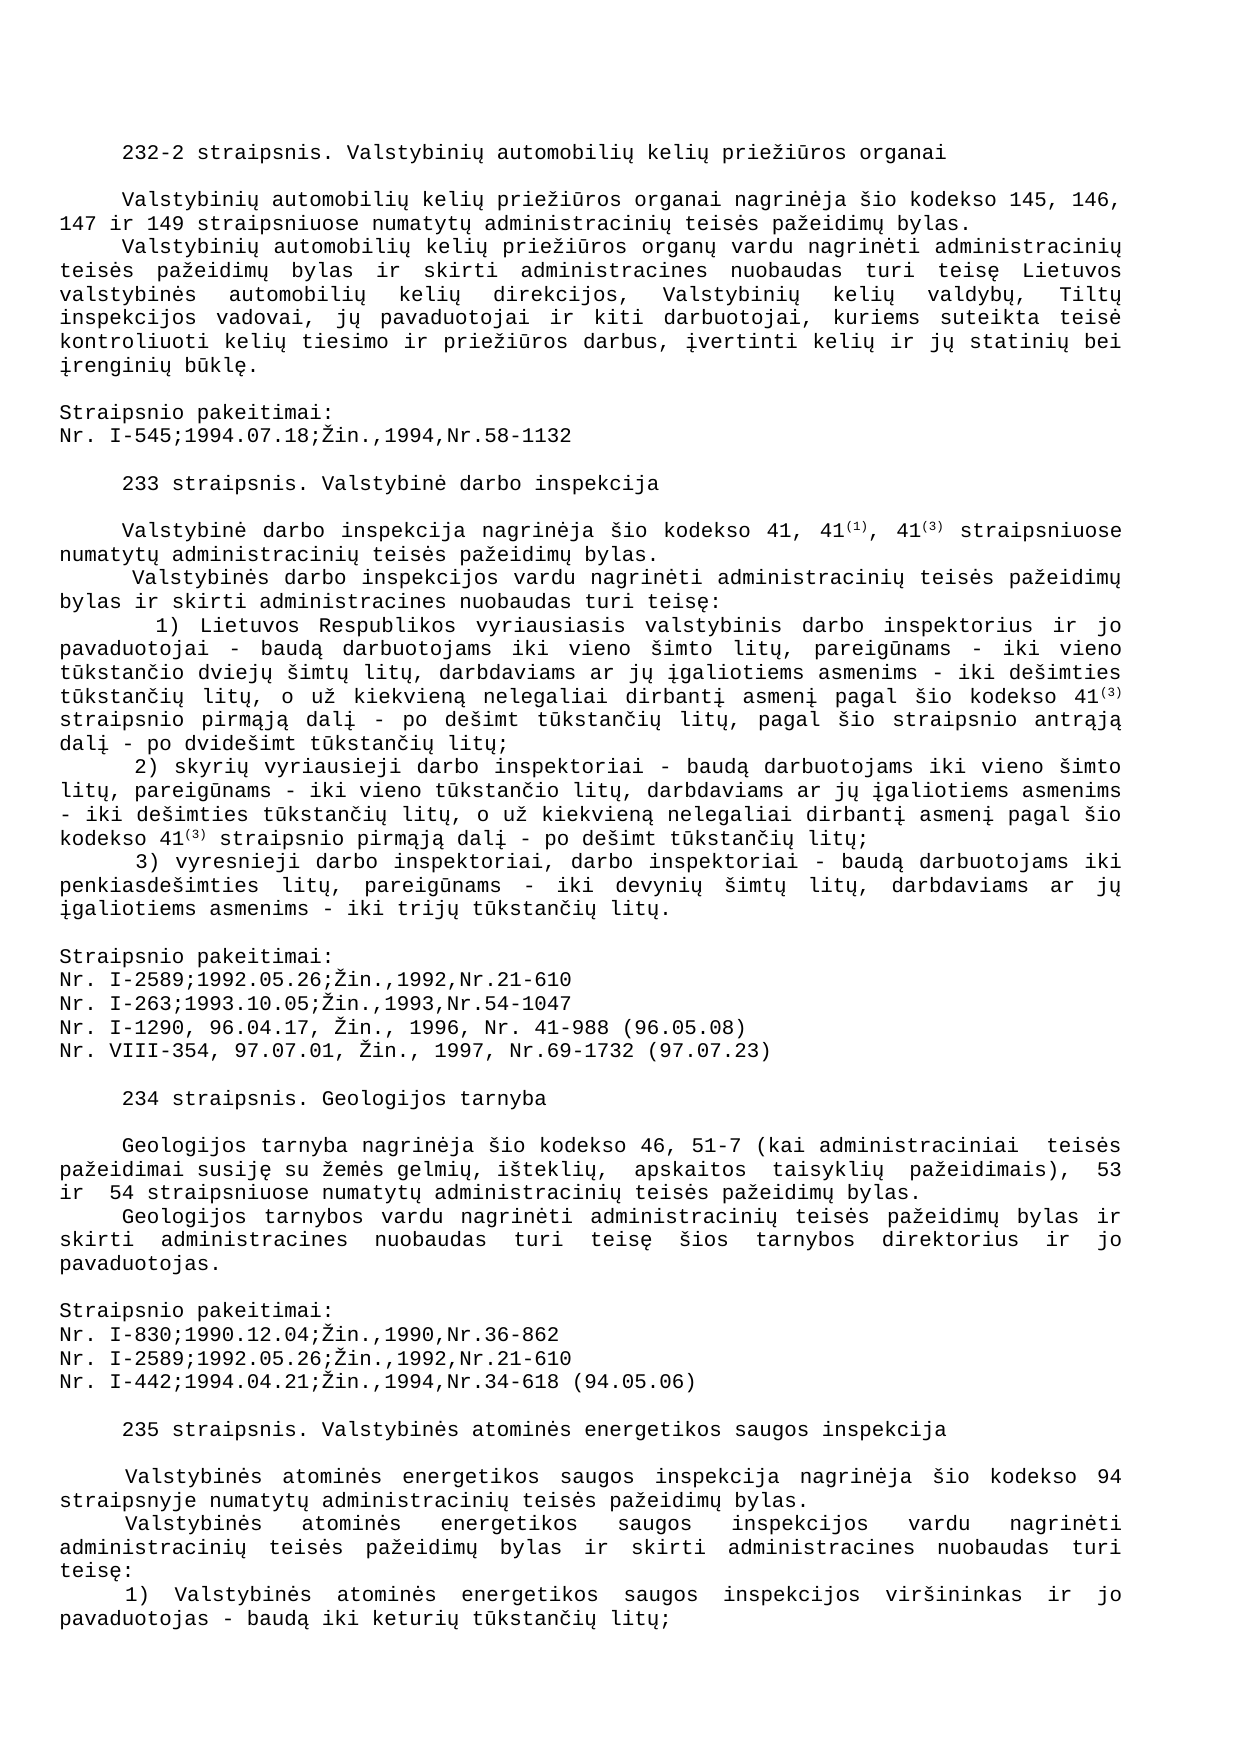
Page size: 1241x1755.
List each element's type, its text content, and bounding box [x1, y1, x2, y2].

text 233 straipsnis. Valstybinė darbo inspekcija [59, 473, 1122, 496]
text Nr. I-545;1994.07.18;Žin.,1994,Nr.58-1132 [59, 426, 1122, 449]
text Valstybinės atominės energetikos saugos inspekcijos vardu nagrinėti administracinių teisės pažeidimų bylas ir skirti administracines nuobaudas turi teisę: [59, 1513, 1122, 1584]
text Valstybinių automobilių kelių priežiūros organai nagrinėja šio kodekso 145, 146, 147 ir 149 straipsniuose numatytų administracinių teisės pažeidimų bylas. [59, 189, 1122, 236]
text 234 straipsnis. Geologijos tarnyba [59, 1088, 1122, 1111]
text 235 straipsnis. Valstybinės atominės energetikos saugos inspekcija [59, 1419, 1122, 1442]
text Geologijos tarnyba nagrinėja šio kodekso 46, 51-7 (kai administraciniai teisės pažeidimai susiję su žemės gelmių, išteklių, apskaitos taisyklių pažeidimais), 53 ir 54 straipsniuose numatytų administracinių teisės pažeidimų bylas. [59, 1135, 1122, 1206]
text Nr. I-1290, 96.04.17, Žin., 1996, Nr. 41-988 (96.05.08) [59, 1017, 1122, 1040]
text Nr. I-442;1994.04.21;Žin.,1994,Nr.34-618 (94.05.06) [59, 1371, 1122, 1395]
text Valstybinė darbo inspekcija nagrinėja šio kodekso 41, 41(1), 41(3) straipsniuose numatytų administracinių teisės pažeidimų bylas. [59, 520, 1122, 567]
text Valstybinės atominės energetikos saugos inspekcija nagrinėja šio kodekso 94 straipsnyje numatytų administracinių teisės pažeidimų bylas. [59, 1466, 1122, 1513]
text Nr. I-2589;1992.05.26;Žin.,1992,Nr.21-610 [59, 1348, 1122, 1371]
text 1) Valstybinės atominės energetikos saugos inspekcijos viršininkas ir jo pavaduotojas - baudą iki keturių tūkstančių litų; [59, 1584, 1122, 1631]
text Nr. VIII-354, 97.07.01, Žin., 1997, Nr.69-1732 (97.07.23) [59, 1040, 1122, 1064]
text Valstybinių automobilių kelių priežiūros organų vardu nagrinėti administracinių teisės pažeidimų bylas ir skirti administracines nuobaudas turi teisę Lietuvos valstybinės automobilių kelių direkcijos, Valstybinių kelių valdybų, Tiltų inspekcijos vadovai, jų pavaduotojai ir kiti darbuotojai, kuriems suteikta teisė kontroliuoti kelių tiesimo ir priežiūros darbus, įvertinti kelių ir jų statinių bei įrenginių būklę. [59, 236, 1122, 378]
text 2) skyrių vyriausieji darbo inspektoriai - baudą darbuotojams iki vieno šimto litų, pareigūnams - iki vieno tūkstančio litų, darbdaviams ar jų įgaliotiems asmenims - iki dešimties tūkstančių litų, o už kiekvieną nelegaliai dirbantį asmenį pagal šio kodekso 41(3) straipsnio pirmąją dalį - po dešimt tūkstančių litų; [59, 757, 1122, 851]
text 3) vyresnieji darbo inspektoriai, darbo inspektoriai - baudą darbuotojams iki penkiasdešimties litų, pareigūnams - iki devynių šimtų litų, darbdaviams ar jų įgaliotiems asmenims - iki trijų tūkstančių litų. [59, 851, 1122, 922]
text Straipsnio pakeitimai: [59, 402, 1122, 426]
text Nr. I-830;1990.12.04;Žin.,1990,Nr.36-862 [59, 1324, 1122, 1348]
text 232-2 straipsnis. Valstybinių automobilių kelių priežiūros organai [59, 142, 1122, 165]
text Straipsnio pakeitimai: [59, 1300, 1122, 1324]
text Straipsnio pakeitimai: [59, 946, 1122, 969]
text 1) Lietuvos Respublikos vyriausiasis valstybinis darbo inspektorius ir jo pavaduotojai - baudą darbuotojams iki vieno šimto litų, pareigūnams - iki vieno tūkstančio dviejų šimtų litų, darbdaviams ar jų įgaliotiems asmenims - iki dešimties tūkstančių litų, o už kiekvieną nelegaliai dirbantį asmenį pagal šio kodekso 41(3) straipsnio pirmąją dalį - po dešimt tūkstančių litų, pagal šio straipsnio antrąją dalį - po dvidešimt tūkstančių litų; [59, 615, 1122, 757]
text Nr. I-2589;1992.05.26;Žin.,1992,Nr.21-610 [59, 969, 1122, 993]
text Nr. I-263;1993.10.05;Žin.,1993,Nr.54-1047 [59, 993, 1122, 1017]
text Geologijos tarnybos vardu nagrinėti administracinių teisės pažeidimų bylas ir skirti administracines nuobaudas turi teisę šios tarnybos direktorius ir jo pavaduotojas. [59, 1206, 1122, 1277]
text Valstybinės darbo inspekcijos vardu nagrinėti administracinių teisės pažeidimų bylas ir skirti administracines nuobaudas turi teisę: [59, 567, 1122, 615]
